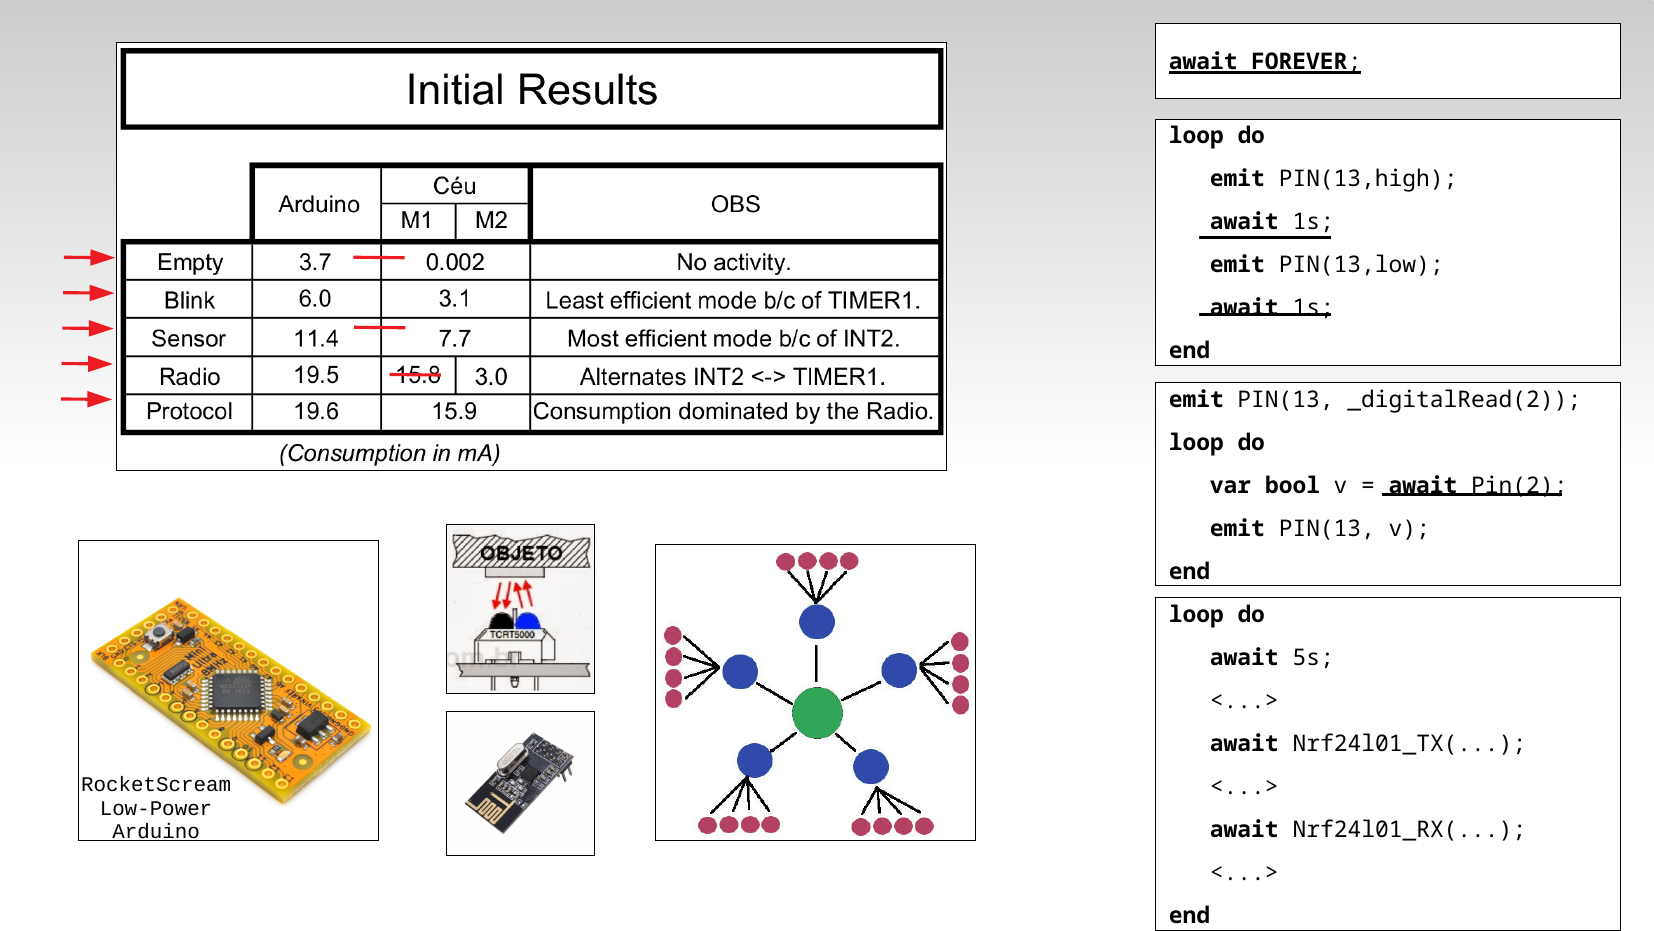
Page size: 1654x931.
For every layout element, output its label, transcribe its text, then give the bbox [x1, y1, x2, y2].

picture [78, 540, 379, 841]
text_box loop do await 5s; <...> await Nrf24l01_TX(...); <...> await Nrf24l01_RX(...); <...> end [1155, 609, 1621, 919]
text_box RocketScream Low-Power Arduino [40, 767, 272, 833]
picture [116, 42, 947, 471]
text_box emit PIN(13, _digitalRead(2)); loop do var bool v = await Pin(2); emit PIN(13, v); end [1155, 384, 1621, 584]
text_box await FOREVER; [1155, 23, 1621, 99]
picture [446, 524, 595, 694]
text_box loop do emit PIN(13,high); await 1s; emit PIN(13,low); await 1s; end [1155, 123, 1621, 362]
picture [446, 710, 595, 856]
picture [655, 544, 976, 841]
